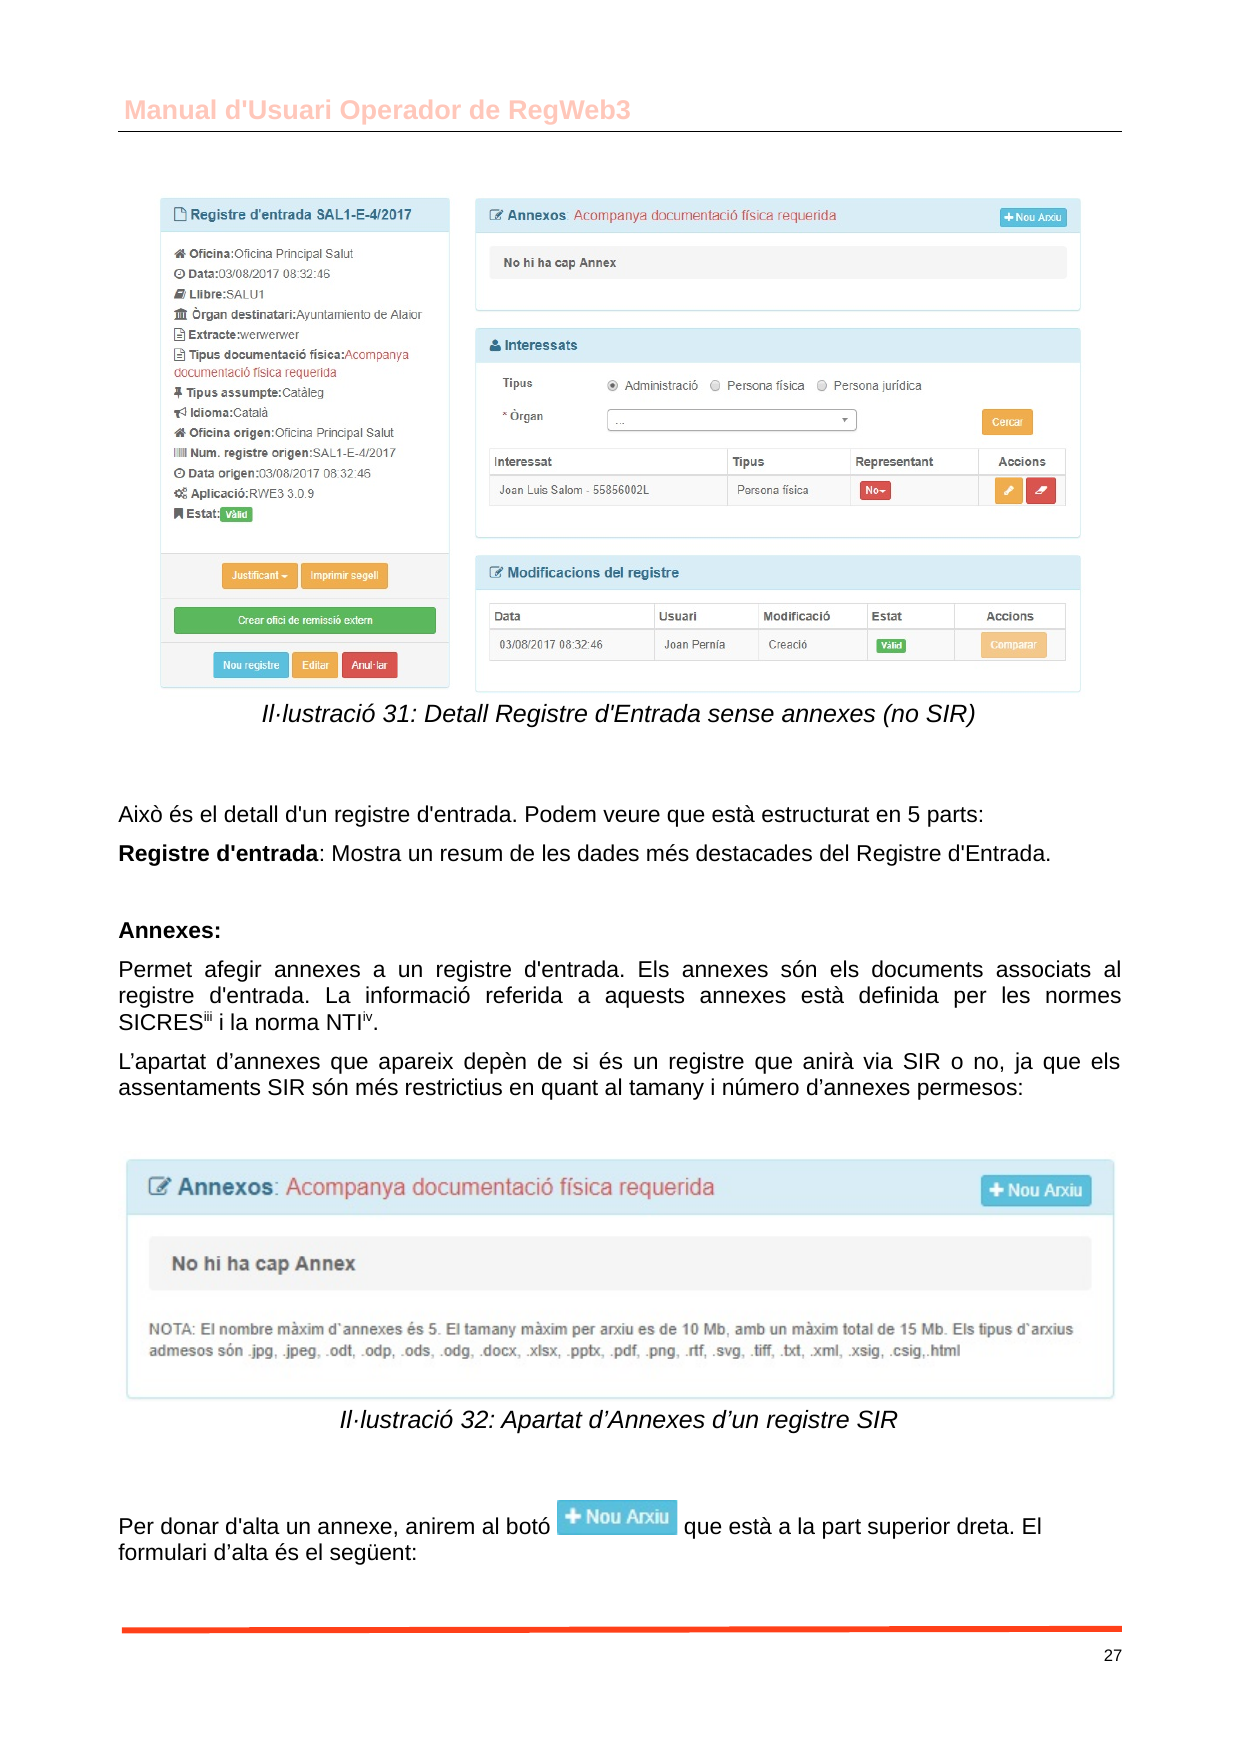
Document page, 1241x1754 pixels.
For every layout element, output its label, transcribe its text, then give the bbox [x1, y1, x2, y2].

text L’apartat d’annexes que apareix depèn de si és un registre que anirà via SIR o no, ja que els assentaments SIR són més restrictius en quant al tamany i número d’annexes permesos: [118, 1048, 1122, 1100]
picture [557, 1500, 678, 1535]
text Permet afegir annexes a un registre d'entrada. Els annexes són els documents associats al registre d'entrada. La informació referida a aquests annexes està definida per les normes SICRES i la norma NTI. [118, 956, 1122, 1035]
picture [154, 192, 1087, 699]
text Annexes: [118, 917, 1122, 943]
text Per donar d'alta un annexe, anirem al botó que està a la part superior dreta. El formulari d’alta és el següent: [118, 1500, 1122, 1566]
text Això és el detall d'un registre d'entrada. Podem veure que està estructurat en 5 parts: [118, 801, 1122, 827]
text Registre d'entrada: Mostra un resum de les dades més destacades del Registre d'Entrada. [118, 839, 1122, 866]
picture [118, 1151, 1123, 1406]
text Il·lustració : Apartat d’Annexes d’un registre SIR [118, 1406, 1122, 1434]
text Il·lustració : Detall Registre d'Entrada sense annexes (no SIR) [118, 699, 1122, 727]
